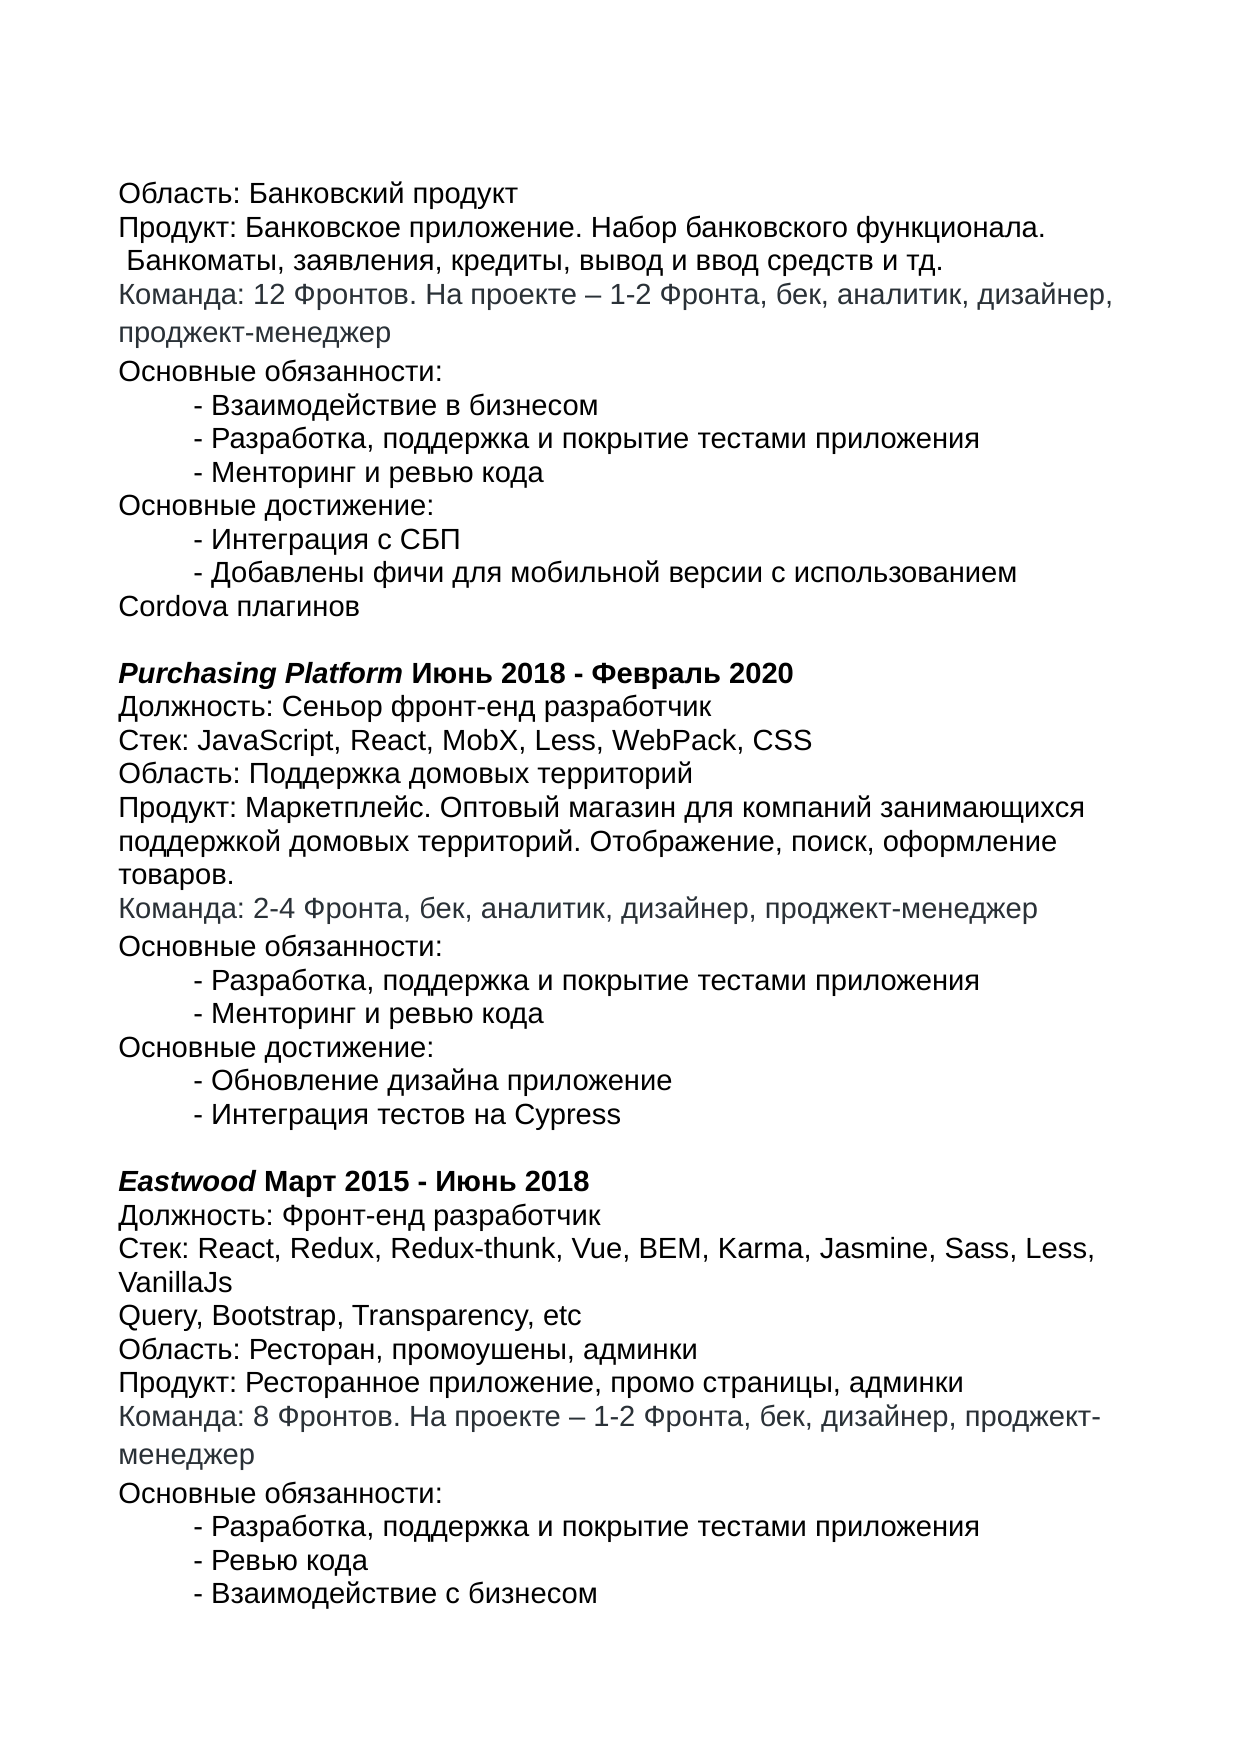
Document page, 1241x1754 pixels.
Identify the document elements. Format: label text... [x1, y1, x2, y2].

text Продукт: Банковское приложение. Набор банковского функционала. [118, 210, 1122, 243]
text - Разработка, поддержка и покрытие тестами приложения [118, 963, 1122, 996]
text Основные обязанности: [118, 354, 1122, 388]
text Команда: 12 Фронтов. На проекте – 1-2 Фронта, бек, аналитик, дизайнер, проджект-менеджер [118, 277, 1122, 349]
text Область: Банковский продукт [118, 176, 1122, 210]
text - Взаимодействие с бизнесом [118, 1577, 1122, 1610]
text Команда: 2-4 Фронта, бек, аналитик, дизайнер, проджект-менеджер [118, 891, 1122, 924]
text Основные достижение: [118, 488, 1122, 522]
text - Взаимодействие в бизнесом [118, 388, 1122, 421]
text - Обновление дизайна приложение [118, 1063, 1122, 1097]
text - Ревью кода [118, 1543, 1122, 1577]
text Основные обязанности: [118, 1476, 1122, 1509]
text Query, Bootstrap, Transparency, etc [118, 1298, 1122, 1332]
text - Разработка, поддержка и покрытие тестами приложения [118, 1509, 1122, 1543]
text - Менторинг и ревью кода [118, 996, 1122, 1030]
text Purchasing Platform Июнь 2018 - Февраль 2020 [118, 656, 1122, 689]
text Область: Ресторан, промоушены, админки [118, 1332, 1122, 1365]
text Стек: JavaScript, React, MobX, Less, WebPack, CSS [118, 723, 1122, 757]
text Должность: Сеньор фронт-енд разработчик [118, 689, 1122, 723]
text - Интеграция тестов на Cypress [118, 1097, 1122, 1131]
text Банкоматы, заявления, кредиты, вывод и ввод средств и тд. [118, 243, 1122, 277]
text Основные достижение: [118, 1030, 1122, 1063]
text Продукт: Ресторанное приложение, промо страницы, админки [118, 1365, 1122, 1399]
text Продукт: Маркетплейс. Оптовый магазин для компаний занимающихся поддержкой домовых территорий. Отображение, поиск, оформление товаров. [118, 790, 1122, 891]
text Основные обязанности: [118, 929, 1122, 963]
text - Добавлены фичи для мобильной версии с использованием Cordova плагинов [118, 555, 1122, 622]
text - Менторинг и ревью кода [118, 455, 1122, 488]
text Eastwood Март 2015 - Июнь 2018 [118, 1164, 1122, 1198]
text - Разработка, поддержка и покрытие тестами приложения [118, 421, 1122, 455]
text - Интеграция с СБП [118, 522, 1122, 555]
text Область: Поддержка домовых территорий [118, 757, 1122, 790]
text Стек: React, Redux, Redux-thunk, Vue, BEM, Karma, Jasmine, Sass, Less, VanillaJs [118, 1231, 1122, 1298]
text Команда: 8 Фронтов. На проекте – 1-2 Фронта, бек, дизайнер, проджект-менеджер [118, 1399, 1122, 1471]
text Должность: Фронт-енд разработчик [118, 1198, 1122, 1231]
